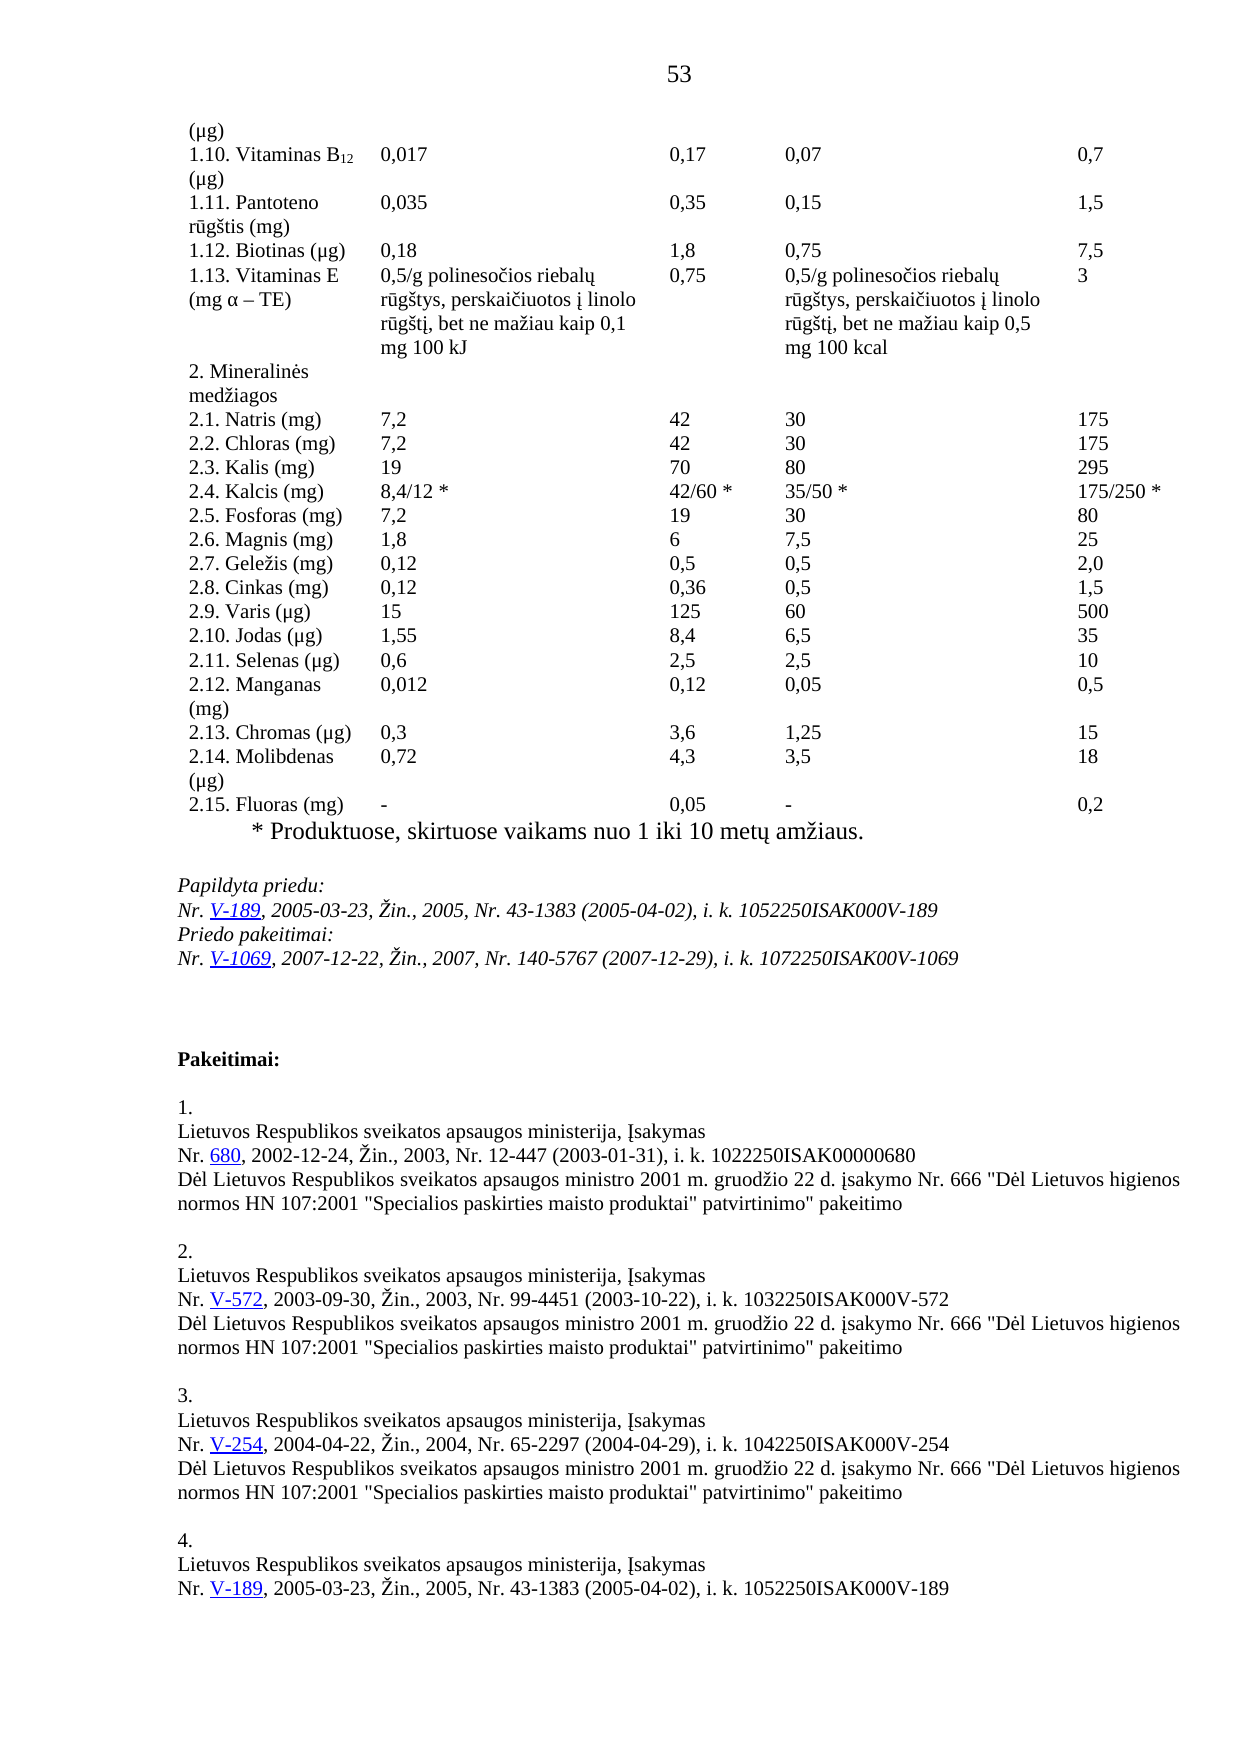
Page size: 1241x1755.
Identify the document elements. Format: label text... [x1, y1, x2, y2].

table_cell [369, 118, 658, 142]
text * Produktuose, skirtuose vaikams nuo 1 iki 10 metų amžiaus. [177, 816, 1181, 845]
table_cell 3,5 [774, 744, 1066, 792]
table_cell 19 [658, 503, 773, 527]
table_cell 1,8 [658, 239, 773, 262]
table_cell 70 [658, 455, 773, 479]
text Lietuvos Respublikos sveikatos apsaugos ministerija, Įsakymas [177, 1552, 1181, 1576]
table_cell 2,5 [774, 648, 1066, 672]
table_cell [658, 359, 773, 407]
table_cell 0,035 [369, 190, 658, 238]
table_cell 1,55 [369, 624, 658, 647]
table_cell - [369, 792, 658, 816]
table_cell 0,12 [369, 551, 658, 575]
text Dėl Lietuvos Respublikos sveikatos apsaugos ministro 2001 m. gruodžio 22 d. įsakymo Nr. 666 "Dėl Lietuvos higienos normos HN 107:2001 "Specialios paskirties maisto produktai" patvirtinimo" pakeitimo [177, 1456, 1181, 1504]
table_cell 7,2 [369, 503, 658, 527]
table_cell 2.14. Molibdenas (μg) [177, 744, 369, 792]
table_cell 1,5 [1066, 190, 1181, 238]
table_cell 8,4/12 * [369, 479, 658, 503]
table_cell 35/50 * [774, 479, 1066, 503]
text Nr. 680, 2002-12-24, Žin., 2003, Nr. 12-447 (2003-01-31), i. k. 1022250ISAK00000680 [177, 1143, 1181, 1167]
text Pakeitimai: [177, 1047, 1181, 1071]
table_cell 0,5 [658, 551, 773, 575]
table_cell 0,12 [658, 672, 773, 720]
table_cell 30 [774, 431, 1066, 455]
table_cell 2,0 [1066, 551, 1181, 575]
table_cell 295 [1066, 455, 1181, 479]
table_cell 2.7. Geležis (mg) [177, 551, 369, 575]
table_cell 2,5 [658, 648, 773, 672]
text Nr. V-1069, 2007-12-22, Žin., 2007, Nr. 140-5767 (2007-12-29), i. k. 1072250ISAK00V-1069 [177, 946, 1181, 970]
table_cell 0,36 [658, 575, 773, 599]
table_cell (μg) [177, 118, 369, 142]
table_cell 15 [369, 599, 658, 623]
table_cell 3,6 [658, 720, 773, 744]
table_cell 6,5 [774, 624, 1066, 647]
text Lietuvos Respublikos sveikatos apsaugos ministerija, Įsakymas [177, 1119, 1181, 1143]
table_cell 35 [1066, 624, 1181, 647]
text Dėl Lietuvos Respublikos sveikatos apsaugos ministro 2001 m. gruodžio 22 d. įsakymo Nr. 666 "Dėl Lietuvos higienos normos HN 107:2001 "Specialios paskirties maisto produktai" patvirtinimo" pakeitimo [177, 1311, 1181, 1359]
text Nr. V-572, 2003-09-30, Žin., 2003, Nr. 99-4451 (2003-10-22), i. k. 1032250ISAK000V-572 [177, 1287, 1181, 1311]
table_cell [1066, 359, 1181, 407]
table_cell 0,6 [369, 648, 658, 672]
table_cell 30 [774, 407, 1066, 431]
table_cell 80 [1066, 503, 1181, 527]
table_cell 0,5 [1066, 672, 1181, 720]
table_cell 175 [1066, 407, 1181, 431]
table_cell 0,05 [774, 672, 1066, 720]
table_cell 3 [1066, 263, 1181, 359]
table_cell 2.3. Kalis (mg) [177, 455, 369, 479]
text 3. [177, 1383, 1181, 1407]
table_cell 42/60 * [658, 479, 773, 503]
table_cell 18 [1066, 744, 1181, 792]
table_cell 2.11. Selenas (μg) [177, 648, 369, 672]
table_cell [1066, 118, 1181, 142]
table_cell 1.12. Biotinas (μg) [177, 239, 369, 262]
table_cell 0,2 [1066, 792, 1181, 816]
text 1. [177, 1095, 1181, 1119]
table_cell 42 [658, 407, 773, 431]
table_cell 7,2 [369, 407, 658, 431]
table_cell 2.12. Manganas (mg) [177, 672, 369, 720]
table_cell 4,3 [658, 744, 773, 792]
table_cell 2. Mineralinės medžiagos [177, 359, 369, 407]
table_cell 1.13. Vitaminas E (mg α – TE) [177, 263, 369, 359]
table_cell 1.11. Pantoteno rūgštis (mg) [177, 190, 369, 238]
text Nr. V-189, 2005-03-23, Žin., 2005, Nr. 43-1383 (2005-04-02), i. k. 1052250ISAK000V-189 [177, 897, 1181, 922]
table_cell 15 [1066, 720, 1181, 744]
table_cell 0,75 [774, 239, 1066, 262]
table_cell [774, 118, 1066, 142]
table_cell 2.2. Chloras (mg) [177, 431, 369, 455]
table_cell 2.8. Cinkas (mg) [177, 575, 369, 599]
table_cell 60 [774, 599, 1066, 623]
table_cell 6 [658, 527, 773, 551]
table_cell [658, 118, 773, 142]
table_cell 2.1. Natris (mg) [177, 407, 369, 431]
table_cell 1,8 [369, 527, 658, 551]
table_cell 500 [1066, 599, 1181, 623]
text 2. [177, 1239, 1181, 1263]
text Dėl Lietuvos Respublikos sveikatos apsaugos ministro 2001 m. gruodžio 22 d. įsakymo Nr. 666 "Dėl Lietuvos higienos normos HN 107:2001 "Specialios paskirties maisto produktai" patvirtinimo" pakeitimo [177, 1167, 1181, 1215]
table_cell 2.4. Kalcis (mg) [177, 479, 369, 503]
text Lietuvos Respublikos sveikatos apsaugos ministerija, Įsakymas [177, 1407, 1181, 1432]
table_cell 2.10. Jodas (μg) [177, 624, 369, 647]
table_cell 0,17 [658, 142, 773, 190]
table_cell 1,25 [774, 720, 1066, 744]
table_cell 0,5 [774, 551, 1066, 575]
table_cell 0,07 [774, 142, 1066, 190]
table_cell 0,5/g polinesočios riebalų rūgštys, perskaičiuotos į linolo rūgštį, bet ne mažiau kaip 0,1 mg 100 kJ [369, 263, 658, 359]
table_cell 1,5 [1066, 575, 1181, 599]
table_cell 0,72 [369, 744, 658, 792]
table_cell 0,7 [1066, 142, 1181, 190]
table_cell 0,15 [774, 190, 1066, 238]
table_cell 0,35 [658, 190, 773, 238]
table_cell 7,5 [774, 527, 1066, 551]
table_cell 0,18 [369, 239, 658, 262]
table_cell 42 [658, 431, 773, 455]
table_cell 0,5/g polinesočios riebalų rūgštys, perskaičiuotos į linolo rūgštį, bet ne mažiau kaip 0,5 mg 100 kcal [774, 263, 1066, 359]
table_cell 2.9. Varis (μg) [177, 599, 369, 623]
table_cell 0,5 [774, 575, 1066, 599]
table_cell 0,3 [369, 720, 658, 744]
table_cell 0,12 [369, 575, 658, 599]
table_cell 175 [1066, 431, 1181, 455]
table_cell 10 [1066, 648, 1181, 672]
table_cell 80 [774, 455, 1066, 479]
text Nr. V-254, 2004-04-22, Žin., 2004, Nr. 65-2297 (2004-04-29), i. k. 1042250ISAK000V-254 [177, 1432, 1181, 1456]
table_cell 2.6. Magnis (mg) [177, 527, 369, 551]
table_cell 2.13. Chromas (μg) [177, 720, 369, 744]
table_cell 2.15. Fluoras (mg) [177, 792, 369, 816]
table_cell 175/250 * [1066, 479, 1181, 503]
table_cell [369, 359, 658, 407]
table_cell 125 [658, 599, 773, 623]
table_cell 7,2 [369, 431, 658, 455]
table_cell 7,5 [1066, 239, 1181, 262]
table_cell 2.5. Fosforas (mg) [177, 503, 369, 527]
table_cell 0,05 [658, 792, 773, 816]
text Priedo pakeitimai: [177, 922, 1181, 946]
table_cell 0,75 [658, 263, 773, 359]
table_cell 25 [1066, 527, 1181, 551]
text Nr. V-189, 2005-03-23, Žin., 2005, Nr. 43-1383 (2005-04-02), i. k. 1052250ISAK000V-189 [177, 1576, 1181, 1600]
table_cell 0,012 [369, 672, 658, 720]
table_cell [774, 359, 1066, 407]
text 4. [177, 1528, 1181, 1552]
text Papildyta priedu: [177, 873, 1181, 897]
table_cell 19 [369, 455, 658, 479]
table_cell 0,017 [369, 142, 658, 190]
table_cell 1.10. Vitaminas B12 (μg) [177, 142, 369, 190]
text Lietuvos Respublikos sveikatos apsaugos ministerija, Įsakymas [177, 1263, 1181, 1287]
table_cell 8,4 [658, 624, 773, 647]
table_cell - [774, 792, 1066, 816]
table_cell 30 [774, 503, 1066, 527]
